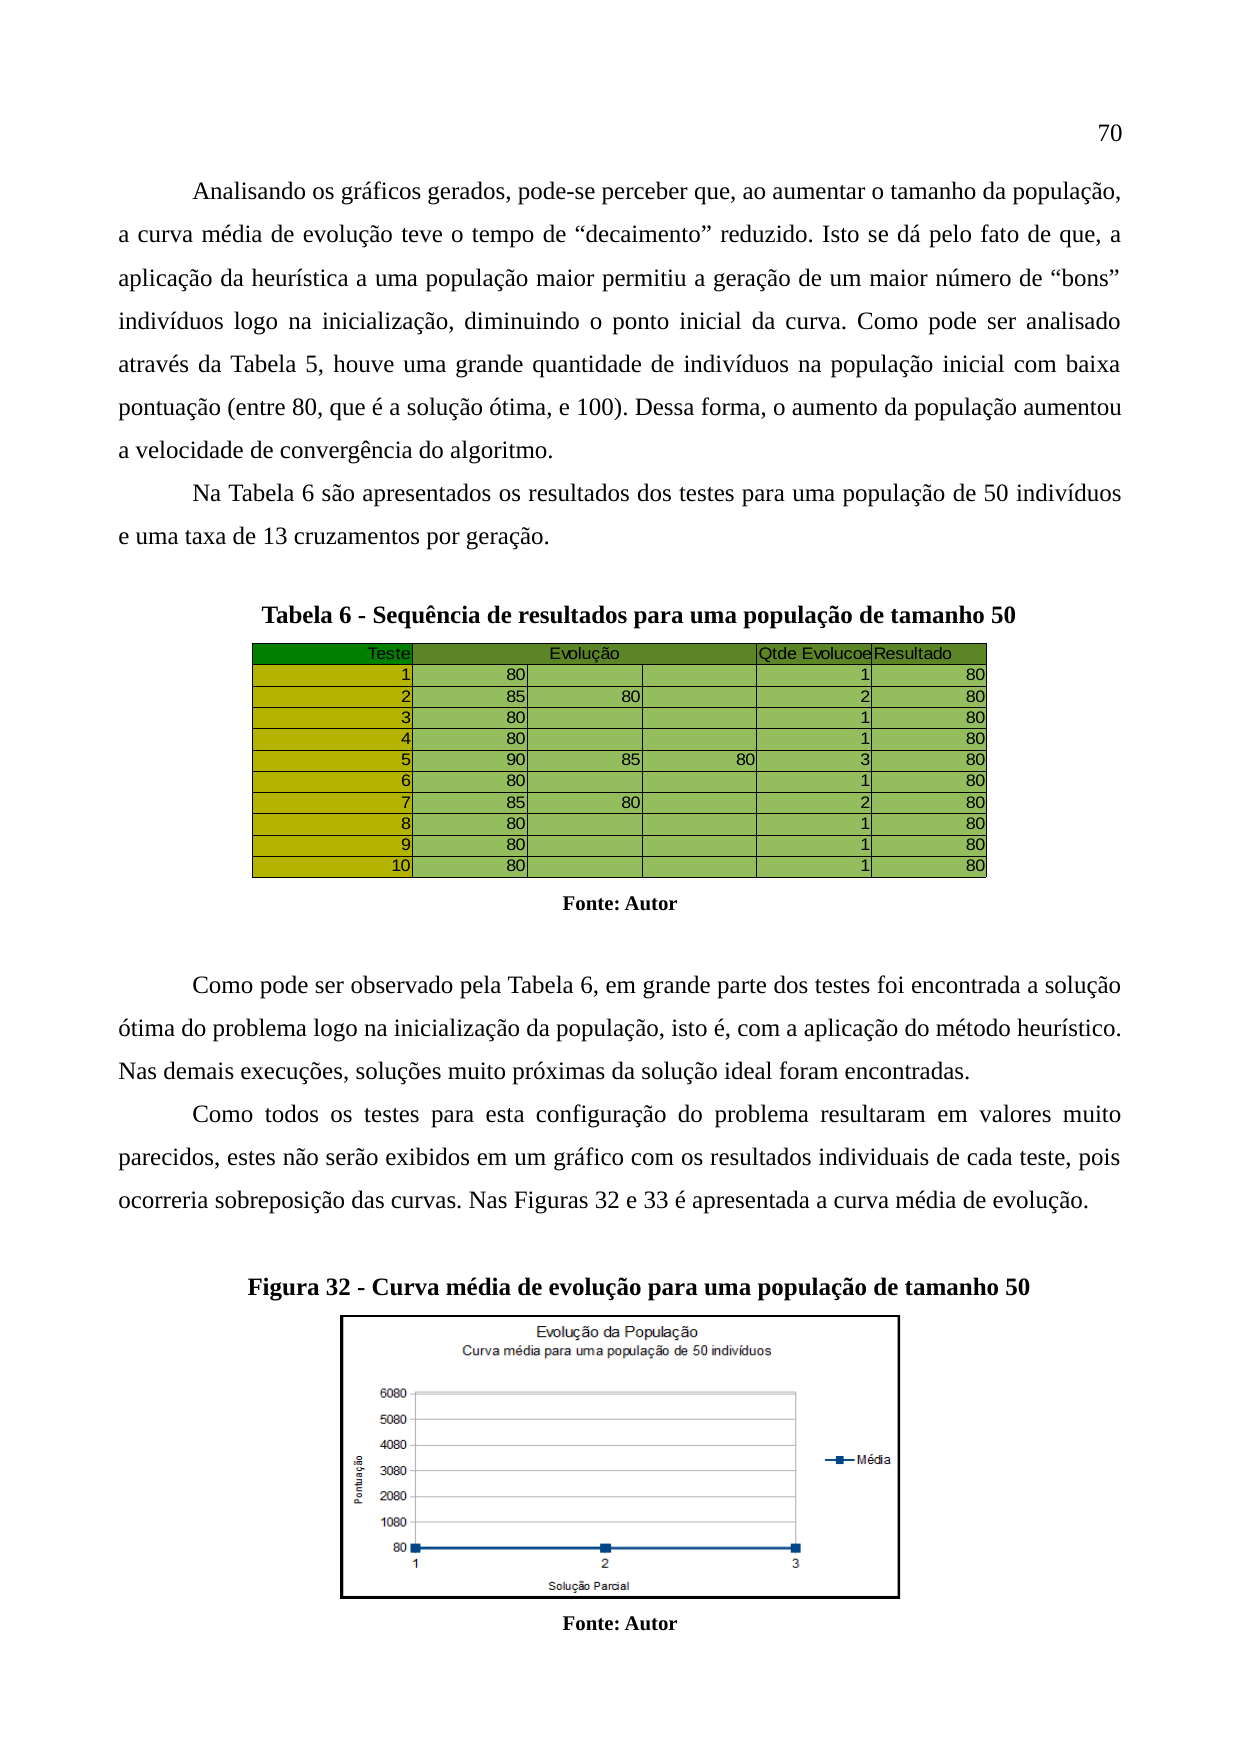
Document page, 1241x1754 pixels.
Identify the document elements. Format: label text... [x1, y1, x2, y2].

text Fonte: Autor [118, 1599, 1122, 1635]
text Analisando os gráficos gerados, pode-se perceber que, ao aumentar o tamanho da população, a curva média de evolução teve o tempo de “decaimento” reduzido. Isto se dá pelo fato de que, a aplicação da heurística a uma população maior permitiu a geração de um maior número de “bons” indivíduos logo na inicialização, diminuindo o ponto inicial da curva. Como pode ser analisado através da Tabela 5, houve uma grande quantidade de indivíduos na população inicial com baixa pontuação (entre 80, que é a solução ótima, e 100). Dessa forma, o aumento da população aumentou a velocidade de convergência do algoritmo. [118, 176, 1122, 464]
text Fonte: Autor [118, 644, 1122, 915]
text Como todos os testes para esta configuração do problema resultaram em valores muito parecidos, estes não serão exibidos em um gráfico com os resultados individuais de cada teste, pois ocorreria sobreposição das curvas. Nas Figuras 32 e 33 é apresentada a curva média de evolução. [118, 1099, 1122, 1214]
list Curva média de evolução para uma população de tamanho 50 [156, 1272, 1122, 1301]
list Sequência de resultados para uma população de tamanho 50 [156, 601, 1122, 629]
text Na Tabela 6 são apresentados os resultados dos testes para uma população de 50 indivíduos e uma taxa de 13 cruzamentos por geração. [118, 478, 1122, 550]
picture [340, 1315, 901, 1599]
text Como pode ser observado pela Tabela 6, em grande parte dos testes foi encontrada a solução ótima do problema logo na inicialização da população, isto é, com a aplicação do método heurístico. Nas demais execuções, soluções muito próximas da solução ideal foram encontradas. [118, 970, 1122, 1085]
